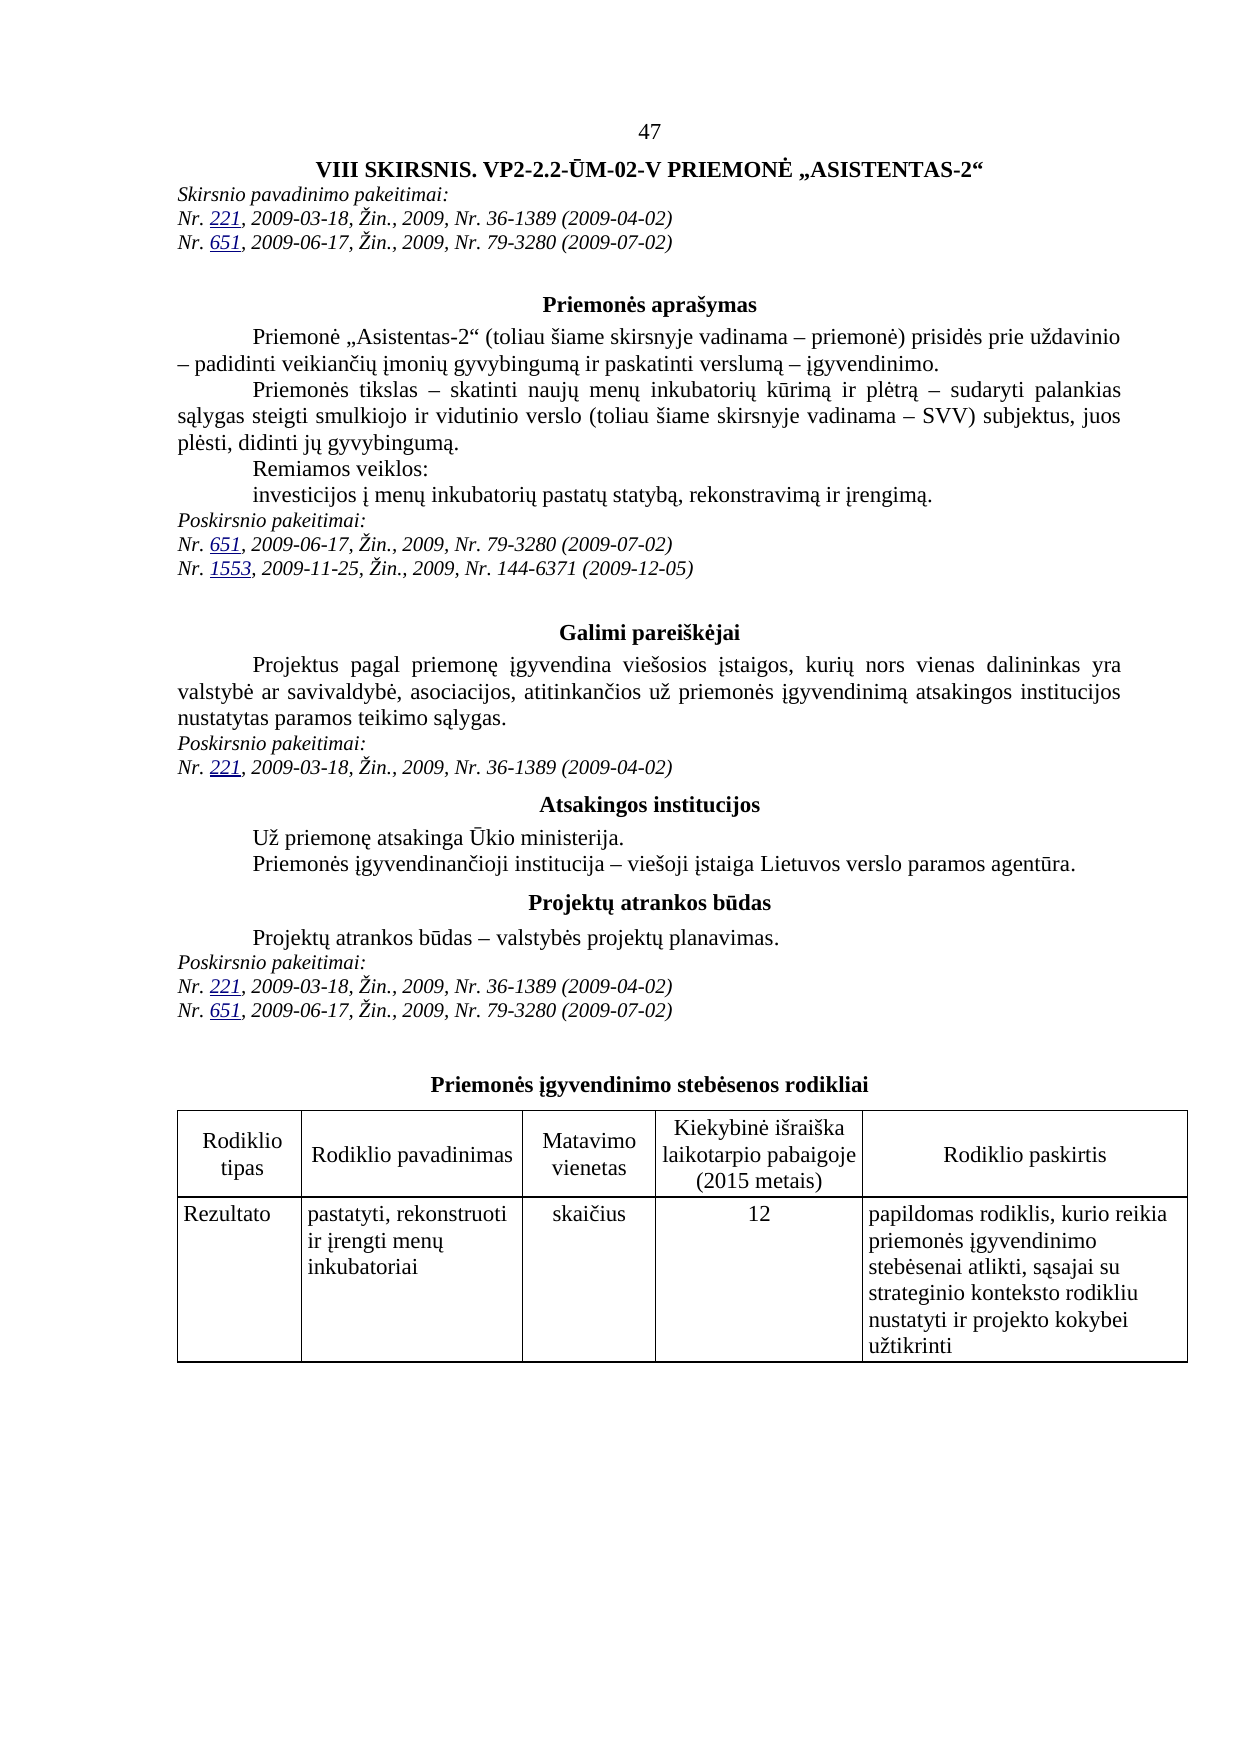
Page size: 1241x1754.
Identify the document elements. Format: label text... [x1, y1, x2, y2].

text Priemonės įgyvendinimo stebėsenos rodikliai [177, 1072, 1122, 1098]
text Priemonė „Asistentas-2“ (toliau šiame skirsnyje vadinama – priemonė) prisidės prie uždavinio – padidinti veikiančių įmonių gyvybingumą ir paskatinti verslumą – įgyvendinimo. [177, 323, 1122, 376]
text Remiamos veiklos: [177, 455, 1122, 481]
table_cell Rezultato [178, 1198, 301, 1361]
text Poskirsnio pakeitimai: [177, 508, 1122, 532]
table_header Rodiklio pavadinimas [302, 1111, 522, 1196]
table_cell pastatyti, rekonstruoti ir įrengti menų inkubatoriai [302, 1198, 522, 1361]
text Nr. 651, 2009-06-17, Žin., 2009, Nr. 79-3280 (2009-07-02) [177, 998, 1122, 1022]
text Nr. 221, 2009-03-18, Žin., 2009, Nr. 36-1389 (2009-04-02) [177, 206, 1122, 230]
subtitle VIII SKIRSNIS. VP2-2.2-ŪM-02-V priemonė „ASISTENTAS-2“ [177, 156, 1122, 182]
table_cell 12 [656, 1198, 862, 1361]
text Nr. 221, 2009-03-18, Žin., 2009, Nr. 36-1389 (2009-04-02) [177, 754, 1122, 779]
text Atsakingos institucijos [177, 791, 1122, 817]
text Projektų atrankos būdas – valstybės projektų planavimas. [177, 922, 1122, 950]
text Projektus pagal priemonę įgyvendina viešosios įstaigos, kurių nors vienas dalininkas yra valstybė ar savivaldybė, asociacijos, atitinkančios už priemonės įgyvendinimą atsakingos institucijos nustatytas paramos teikimo sąlygas. [177, 651, 1122, 731]
table_header Kiekybinė išraiška laikotarpio pabaigoje (2015 metais) [656, 1111, 862, 1196]
text Skirsnio pavadinimo pakeitimai: [177, 182, 1122, 206]
text Priemonės tikslas – skatinti naujų menų inkubatorių kūrimą ir plėtrą – sudaryti palankias sąlygas steigti smulkiojo ir vidutinio verslo (toliau šiame skirsnyje vadinama – SVV) subjektus, juos plėsti, didinti jų gyvybingumą. [177, 376, 1122, 455]
table_header Matavimo vienetas [523, 1111, 655, 1196]
text Poskirsnio pakeitimai: [177, 950, 1122, 974]
text Nr. 1553, 2009-11-25, Žin., 2009, Nr. 144-6371 (2009-12-05) [177, 556, 1122, 580]
text Projektų atrankos būdas [177, 889, 1122, 915]
text Galimi pareiškėjai [177, 619, 1122, 645]
text Nr. 651, 2009-06-17, Žin., 2009, Nr. 79-3280 (2009-07-02) [177, 532, 1122, 556]
table_header Rodiklio tipas [178, 1111, 301, 1196]
text Už priemonę atsakinga Ūkio ministerija. [177, 824, 1122, 850]
table_cell skaičius [523, 1198, 655, 1361]
text Nr. 221, 2009-03-18, Žin., 2009, Nr. 36-1389 (2009-04-02) [177, 974, 1122, 998]
table_header Rodiklio paskirtis [863, 1111, 1187, 1196]
text Nr. 651, 2009-06-17, Žin., 2009, Nr. 79-3280 (2009-07-02) [177, 230, 1122, 254]
text investicijos į menų inkubatorių pastatų statybą, rekonstravimą ir įrengimą. [177, 481, 1122, 508]
text Poskirsnio pakeitimai: [177, 731, 1122, 754]
text Priemonės aprašymas [177, 291, 1122, 317]
table_cell papildomas rodiklis, kurio reikia priemonės įgyvendinimo stebėsenai atlikti, sąsajai su strateginio konteksto rodikliu nustatyti ir projekto kokybei užtikrinti [863, 1198, 1187, 1361]
text Priemonės įgyvendinančioji institucija – viešoji įstaiga Lietuvos verslo paramos agentūra. [177, 850, 1122, 876]
